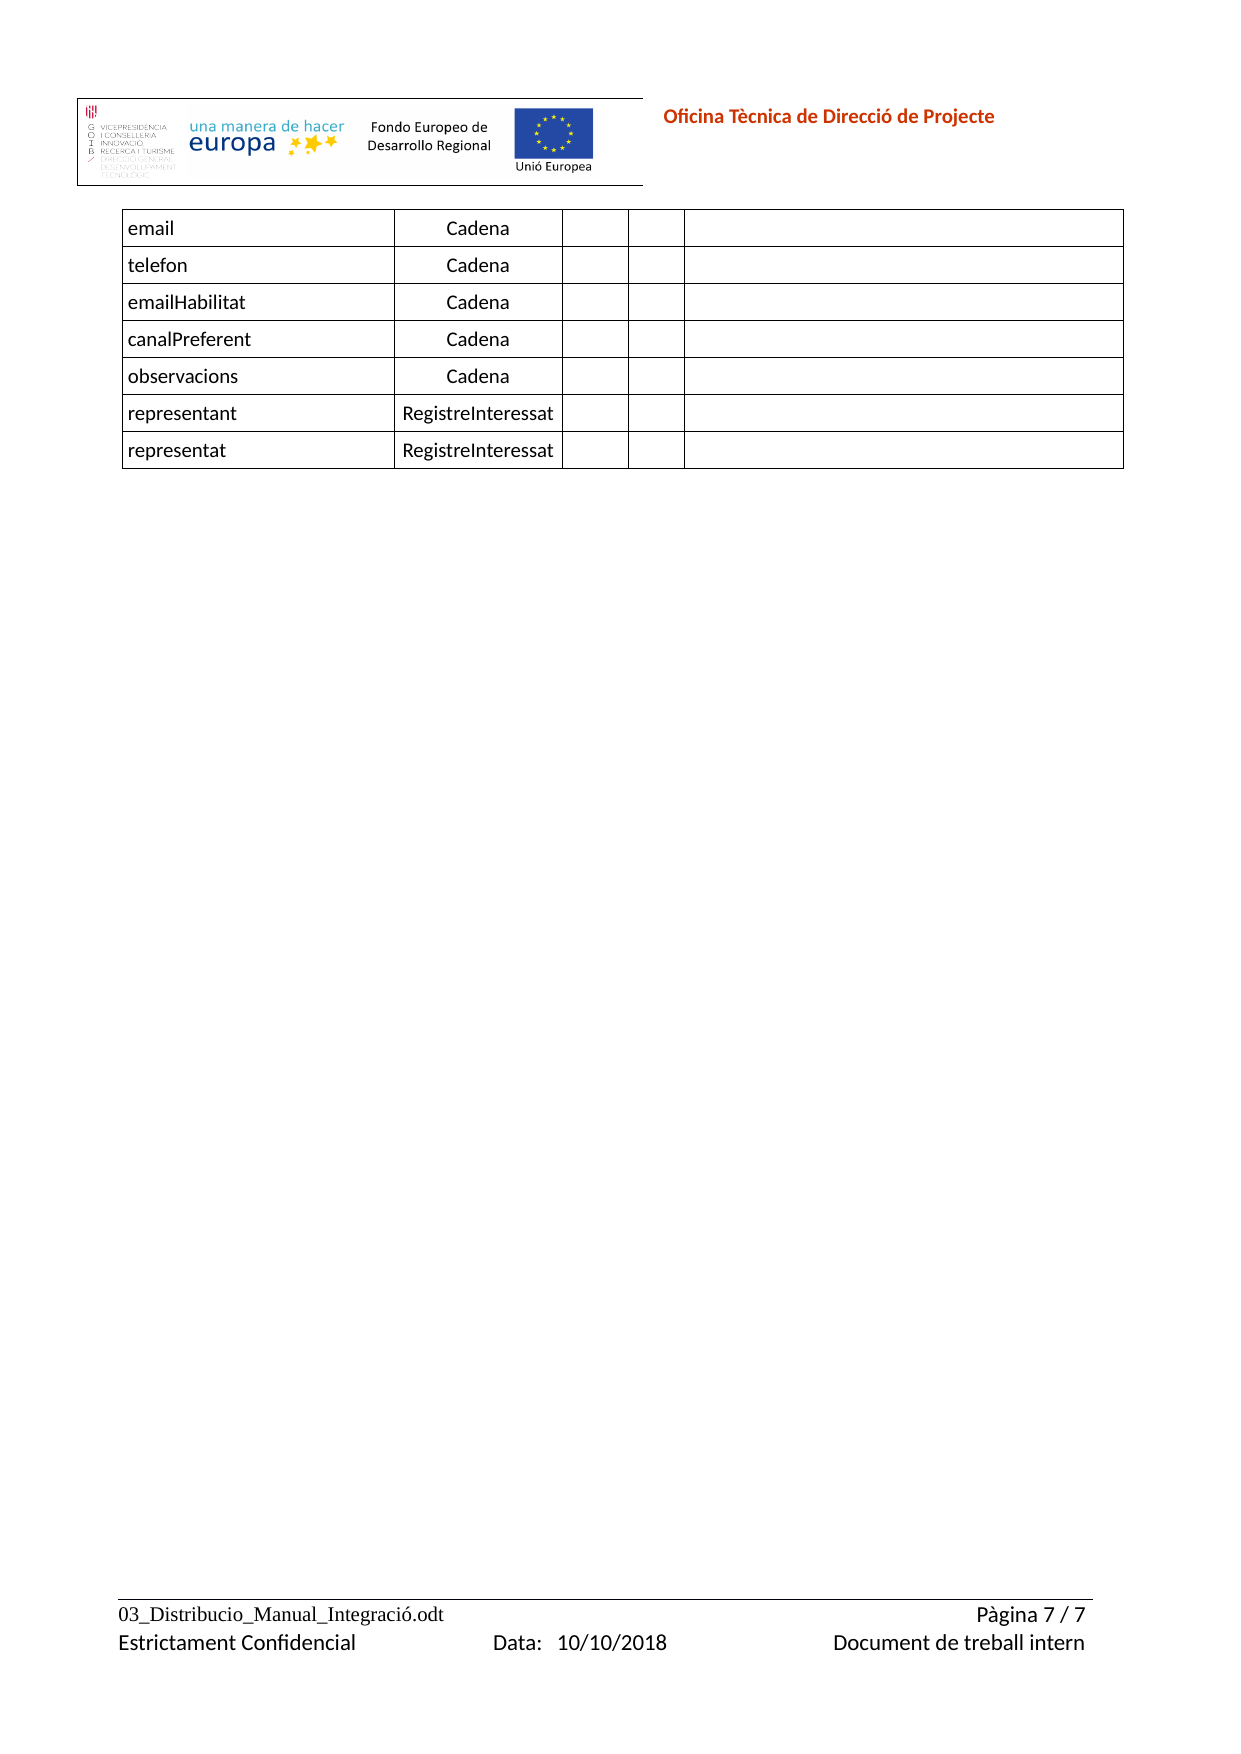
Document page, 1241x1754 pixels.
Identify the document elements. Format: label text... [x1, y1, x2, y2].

table_cell Cadena [395, 358, 562, 394]
table_cell [563, 358, 628, 394]
table_cell representant [123, 395, 394, 431]
table_cell [629, 395, 684, 431]
table_cell [563, 284, 628, 320]
table_cell representat [123, 432, 394, 468]
table_cell [685, 284, 1123, 320]
table_cell [563, 210, 628, 246]
table_cell [685, 358, 1123, 394]
table_cell [563, 321, 628, 357]
table_cell telefon [123, 247, 394, 283]
table_cell Cadena [395, 247, 562, 283]
table_cell [629, 432, 684, 468]
table_cell [685, 395, 1123, 431]
table_cell RegistreInteressat [395, 395, 562, 431]
table_cell [685, 432, 1123, 468]
table_cell RegistreInteressat [395, 432, 562, 468]
table_cell Cadena [395, 321, 562, 357]
table_cell Cadena [395, 210, 562, 246]
table_cell [685, 247, 1123, 283]
table_cell [629, 247, 684, 283]
table_cell canalPreferent [123, 321, 394, 357]
table_cell [629, 210, 684, 246]
table_cell Cadena [395, 284, 562, 320]
table_cell observacions [123, 358, 394, 394]
table_cell [685, 321, 1123, 357]
table_cell [685, 210, 1123, 246]
picture [187, 103, 599, 180]
table_cell [629, 358, 684, 394]
table_cell [629, 284, 684, 320]
picture [82, 103, 181, 180]
table_cell email [123, 210, 394, 246]
table_cell [563, 432, 628, 468]
table_cell [629, 321, 684, 357]
table_cell emailHabilitat [123, 284, 394, 320]
table_cell [563, 247, 628, 283]
table_cell [563, 395, 628, 431]
